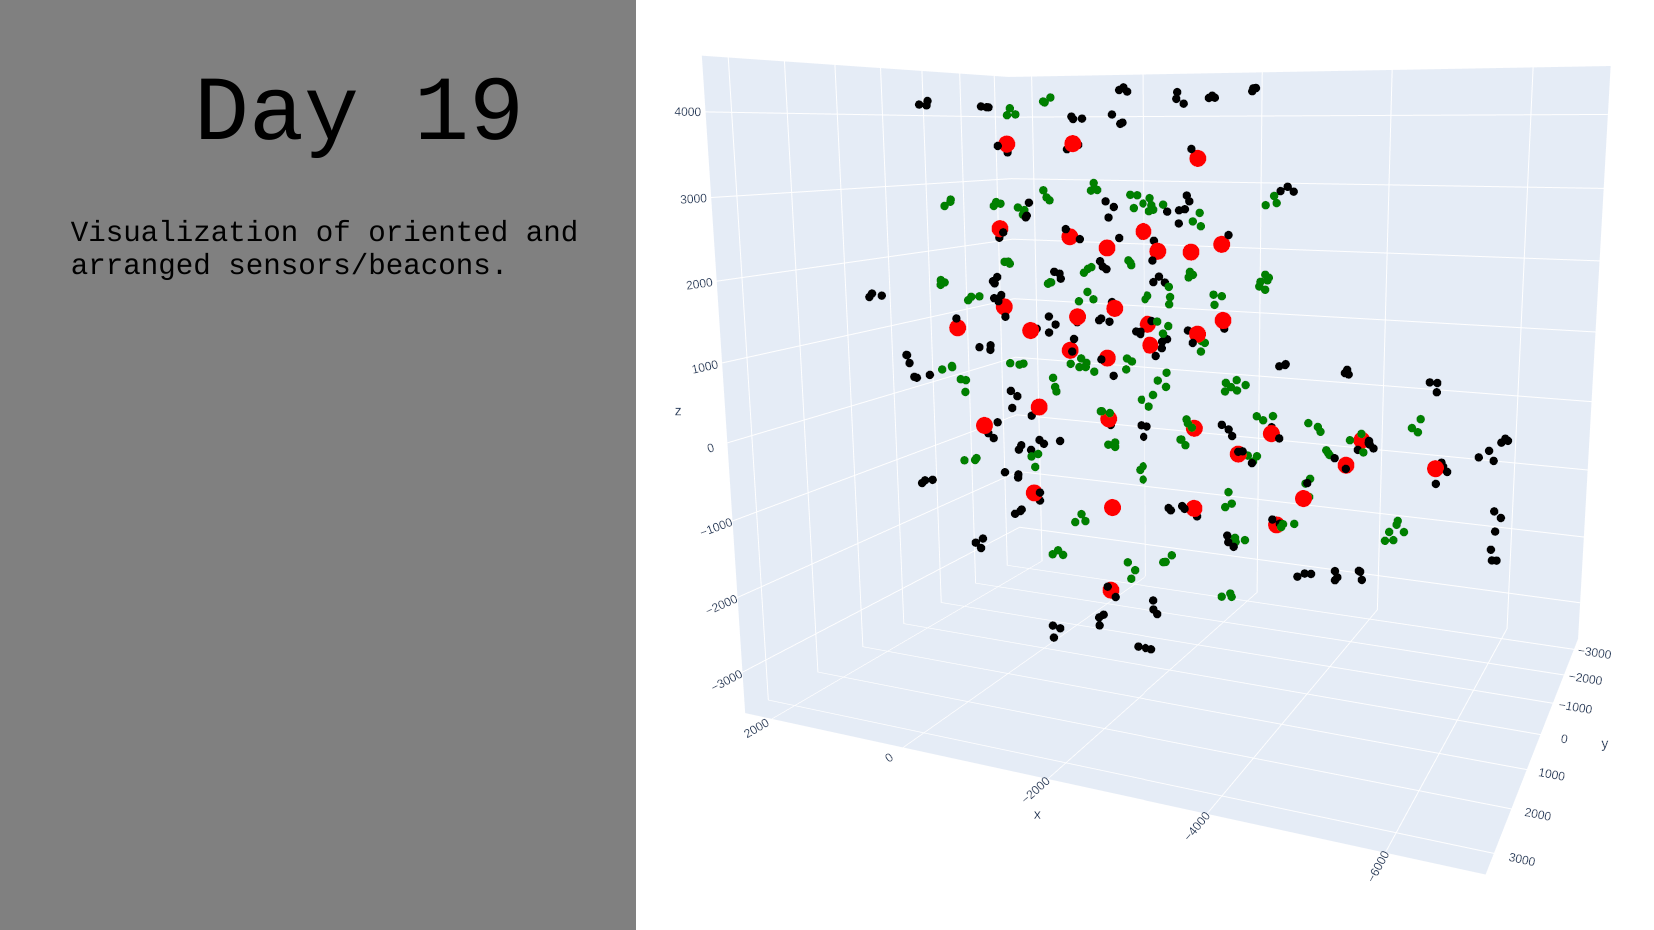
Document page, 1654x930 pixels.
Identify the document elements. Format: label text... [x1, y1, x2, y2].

list Visualization of oriented and arranged sensors/beacons. [0, 217, 649, 757]
picture [636, 0, 1653, 930]
title Day 19 [82, 37, 636, 193]
